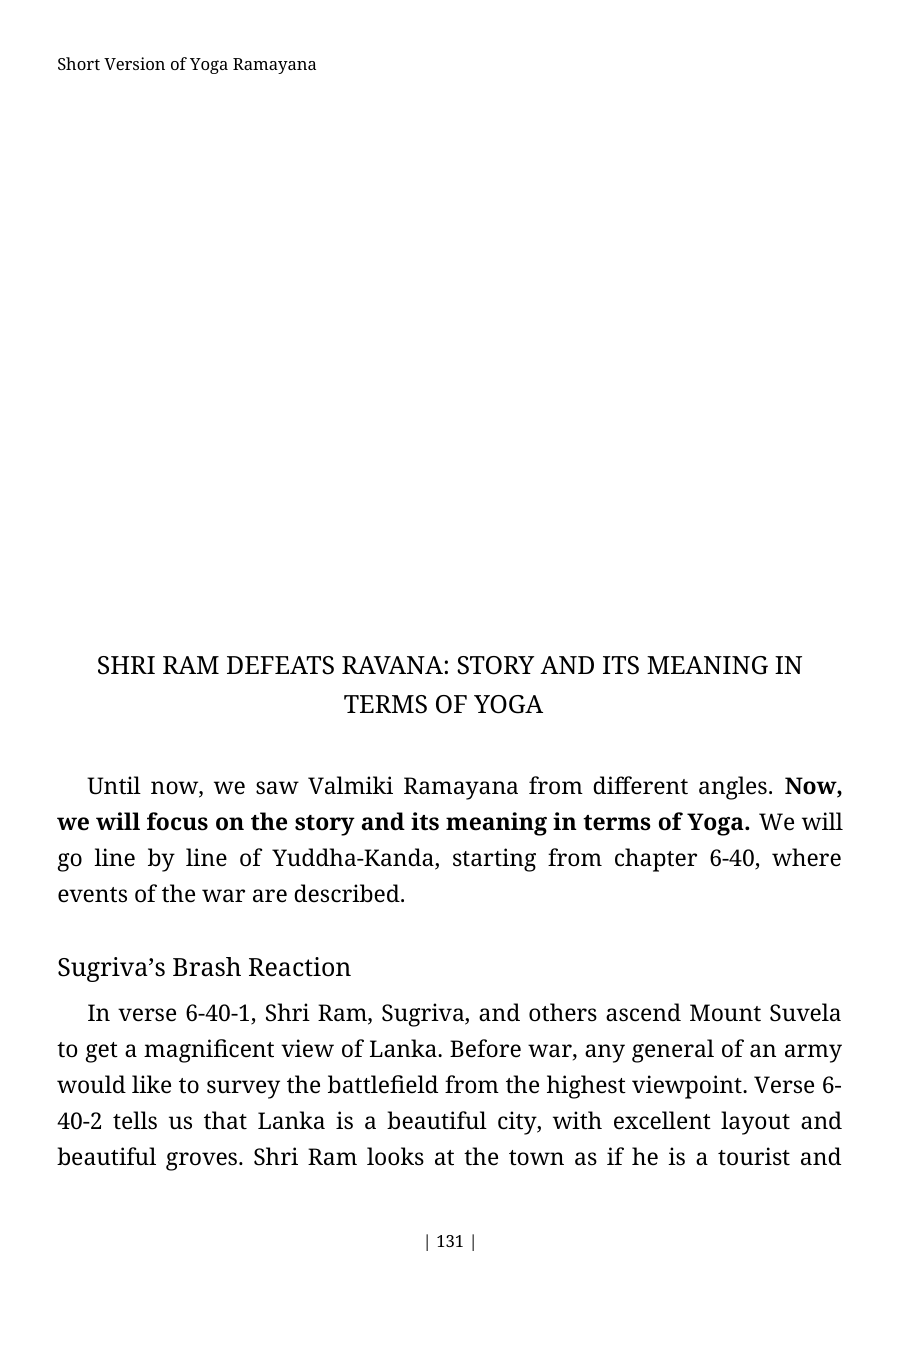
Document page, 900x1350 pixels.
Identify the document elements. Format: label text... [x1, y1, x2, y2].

text In verse 6-40-1, Shri Ram, Sugriva, and others ascend Mount Suvela to get a magnificent view of Lanka. Before war, any general of an army would like to survey the battlefield from the highest viewpoint. Verse 6-40-2 tells us that Lanka is a beautiful city, with excellent layout and beautiful groves. Shri Ram looks at the town as if he is a tourist and [57, 997, 843, 1172]
subtitle Sugriva’s Brash Reaction [57, 949, 843, 984]
subtitle Shri Ram Defeats Ravana: Story and Its Meaning In Terms of Yoga [57, 647, 843, 721]
text Until now, we saw Valmiki Ramayana from different angles. Now, we will focus on the story and its meaning in terms of Yoga. We will go line by line of Yuddha-Kanda, starting from chapter 6-40, where events of the war are described. [57, 770, 843, 909]
